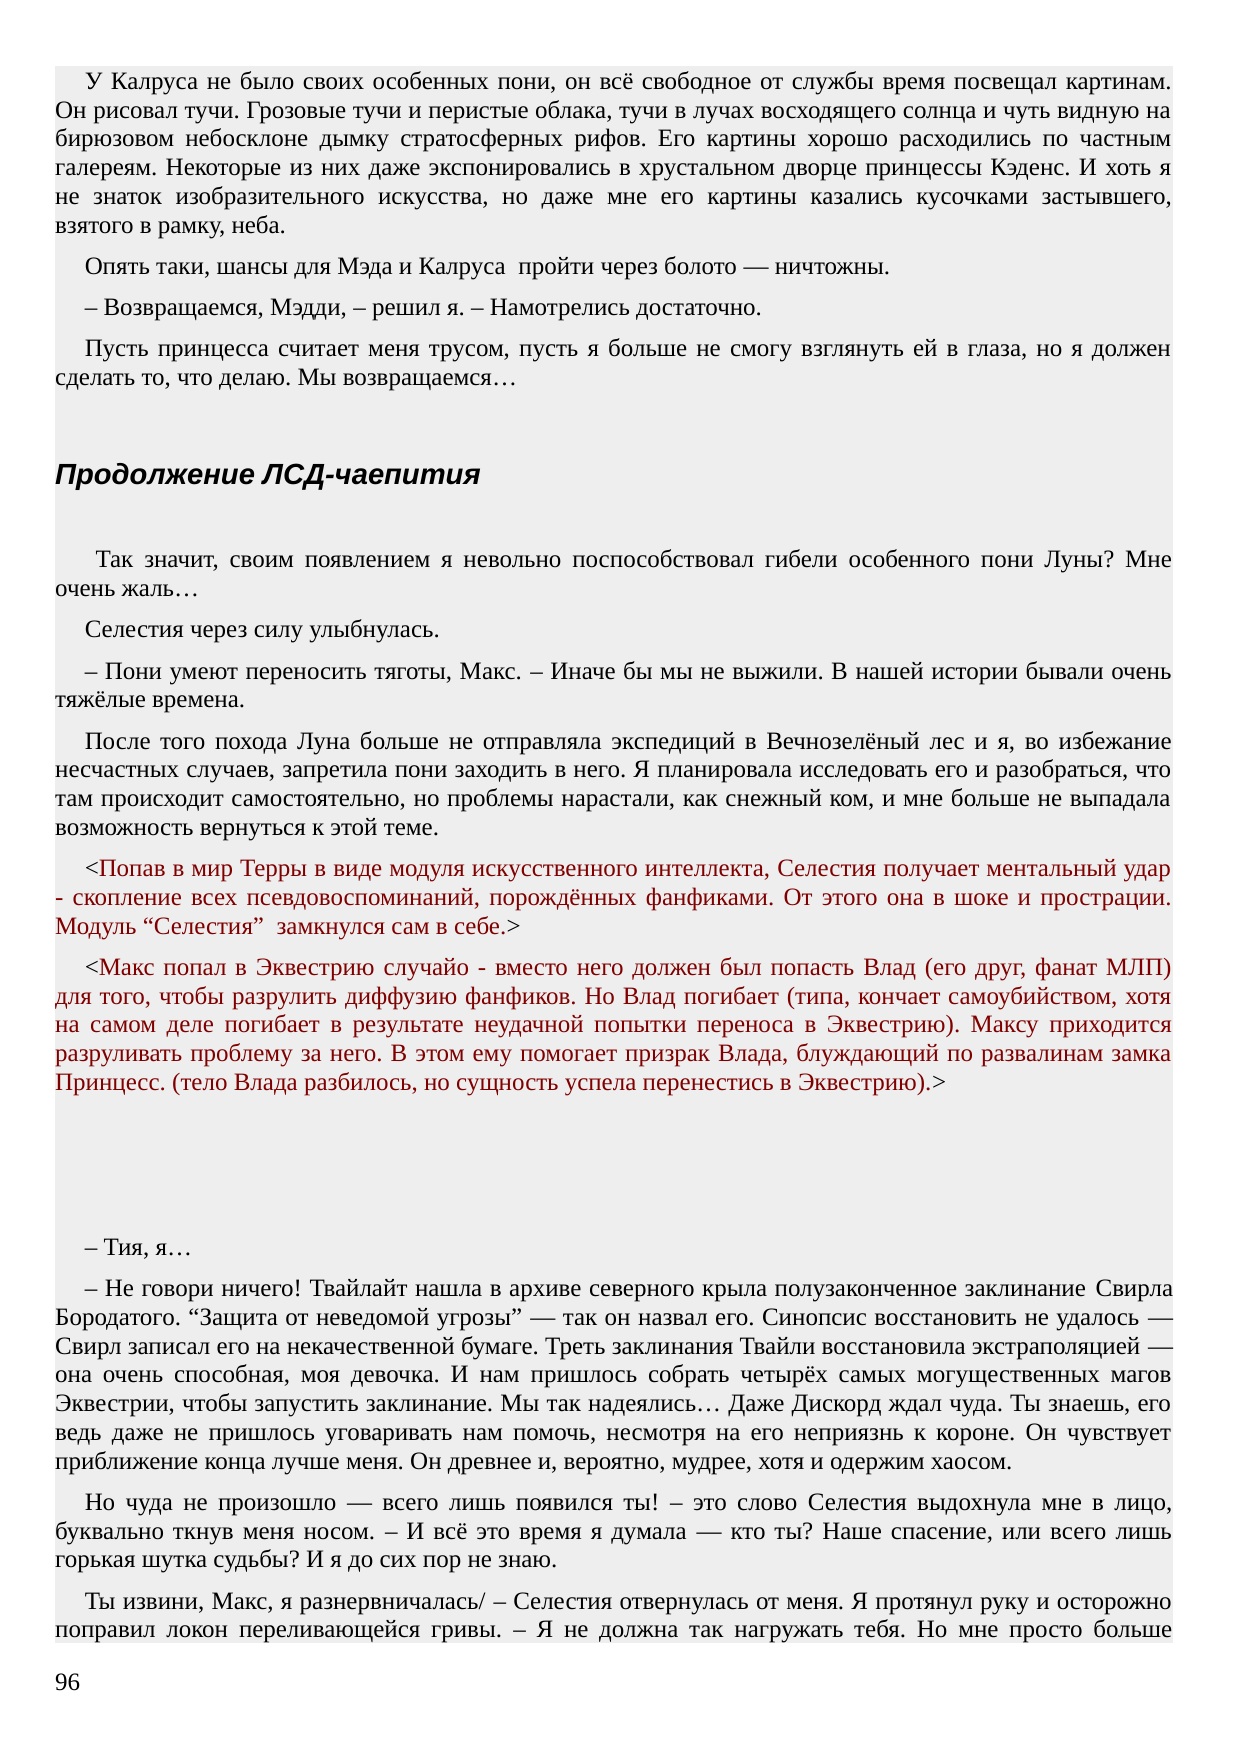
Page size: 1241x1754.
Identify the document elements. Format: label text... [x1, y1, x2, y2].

text – Пони умеют переносить тяготы, Макс. – Иначе бы мы не выжили. В нашей истории бывали очень тяжёлые времена. [55, 656, 1173, 713]
text У Калруса не было своих особенных пони, он всё свободное от службы время посвещал картинам. Он рисовал тучи. Грозовые тучи и перистые облака, тучи в лучах восходящего солнца и чуть видную на бирюзовом небосклоне дымку стратосферных рифов. Его картины хорошо расходились по частным галереям. Некоторые из них даже экспонировались в хрустальном дворце принцессы Кэденс. И хоть я не знаток изобразительного искусства, но даже мне его картины казались кусочками застывшего, взятого в рамку, неба. [55, 66, 1173, 238]
text Селестия через силу улыбнулась. [55, 614, 1173, 643]
text Опять таки, шансы для Мэда и Калруса пройти через болото — ничтожны. [55, 251, 1173, 280]
text – Не говори ничего! Твайлайт нашла в архиве северного крыла полузаконченное заклинание Cвирла Бородатого. “Защита от неведомой угрозы” — так он назвал его. Синопсис восстановить не удалось — Свирл записал его на некачественной бумаге. Треть заклинания Твайли восстановила экстраполяцией — она очень способная, моя девочка. И нам пришлось собрать четырёх самых могущественных магов Эквестрии, чтобы запустить заклинание. Мы так надеялись… Даже Дискорд ждал чуда. Ты знаешь, его ведь даже не пришлось уговаривать нам помочь, несмотря на его неприязнь к короне. Он чувствует приближение конца лучше меня. Он древнее и, вероятно, мудрее, хотя и одержим хаосом. [55, 1273, 1173, 1474]
text Ты извини, Макс, я разнервничалась/ – Селестия отвернулась от меня. Я протянул руку и осторожно поправил локон переливающейся гривы. – Я не должна так нагружать тебя. Но мне просто больше [55, 1586, 1173, 1643]
text – Возвращаемся, Мэдди, – решил я. – Намотрелись достаточно. [55, 292, 1173, 321]
text Но чуда не произошло — всего лишь появился ты! – это слово Селестия выдохнула мне в лицо, буквально ткнув меня носом. – И всё это время я думала — кто ты? Наше спасение, или всего лишь горькая шутка судьбы? И я до сих пор не знаю. [55, 1487, 1173, 1573]
text <Попав в мир Терры в виде модуля искусственного интеллекта, Селестия получает ментальный удар - скопление всех псевдовоспоминаний, порождённых фанфиками. От этого она в шоке и прострации. Модуль “Селестия” замкнулся сам в себе.> [55, 853, 1173, 939]
text Так значит, своим появлением я невольно поспособствовал гибели особенного пони Луны? Мне очень жаль… [55, 544, 1173, 602]
text <Макс попал в Эквестрию случайо - вместо него должен был попасть Влад (его друг, фанат МЛП) для того, чтобы разрулить диффузию фанфиков. Но Влад погибает (типа, кончает самоубийством, хотя на самом деле погибает в результате неудачной попытки переноса в Эквестрию). Максу приходится разруливать проблему за него. В этом ему помогает призрак Влада, блуждающий по развалинам замка Принцесс. (тело Влада разбилось, но сущность успела перенестись в Эквестрию).> [55, 952, 1173, 1096]
text После того похода Луна больше не отправляла экспедиций в Вечнозелёный лес и я, во избежание несчастных случаев, запретила пони заходить в него. Я планировала исследовать его и разобраться, что там происходит самостоятельно, но проблемы нарастали, как снежный ком, и мне больше не выпадала возможность вернуться к этой теме. [55, 726, 1173, 841]
text Пусть принцесса считает меня трусом, пусть я больше не смогу взглянуть ей в глаза, но я должен сделать то, что делаю. Мы возвращаемся… [55, 333, 1173, 391]
text – Тия, я… [55, 1232, 1173, 1261]
subtitle Продолжение ЛСД-чаепития [55, 457, 1173, 491]
